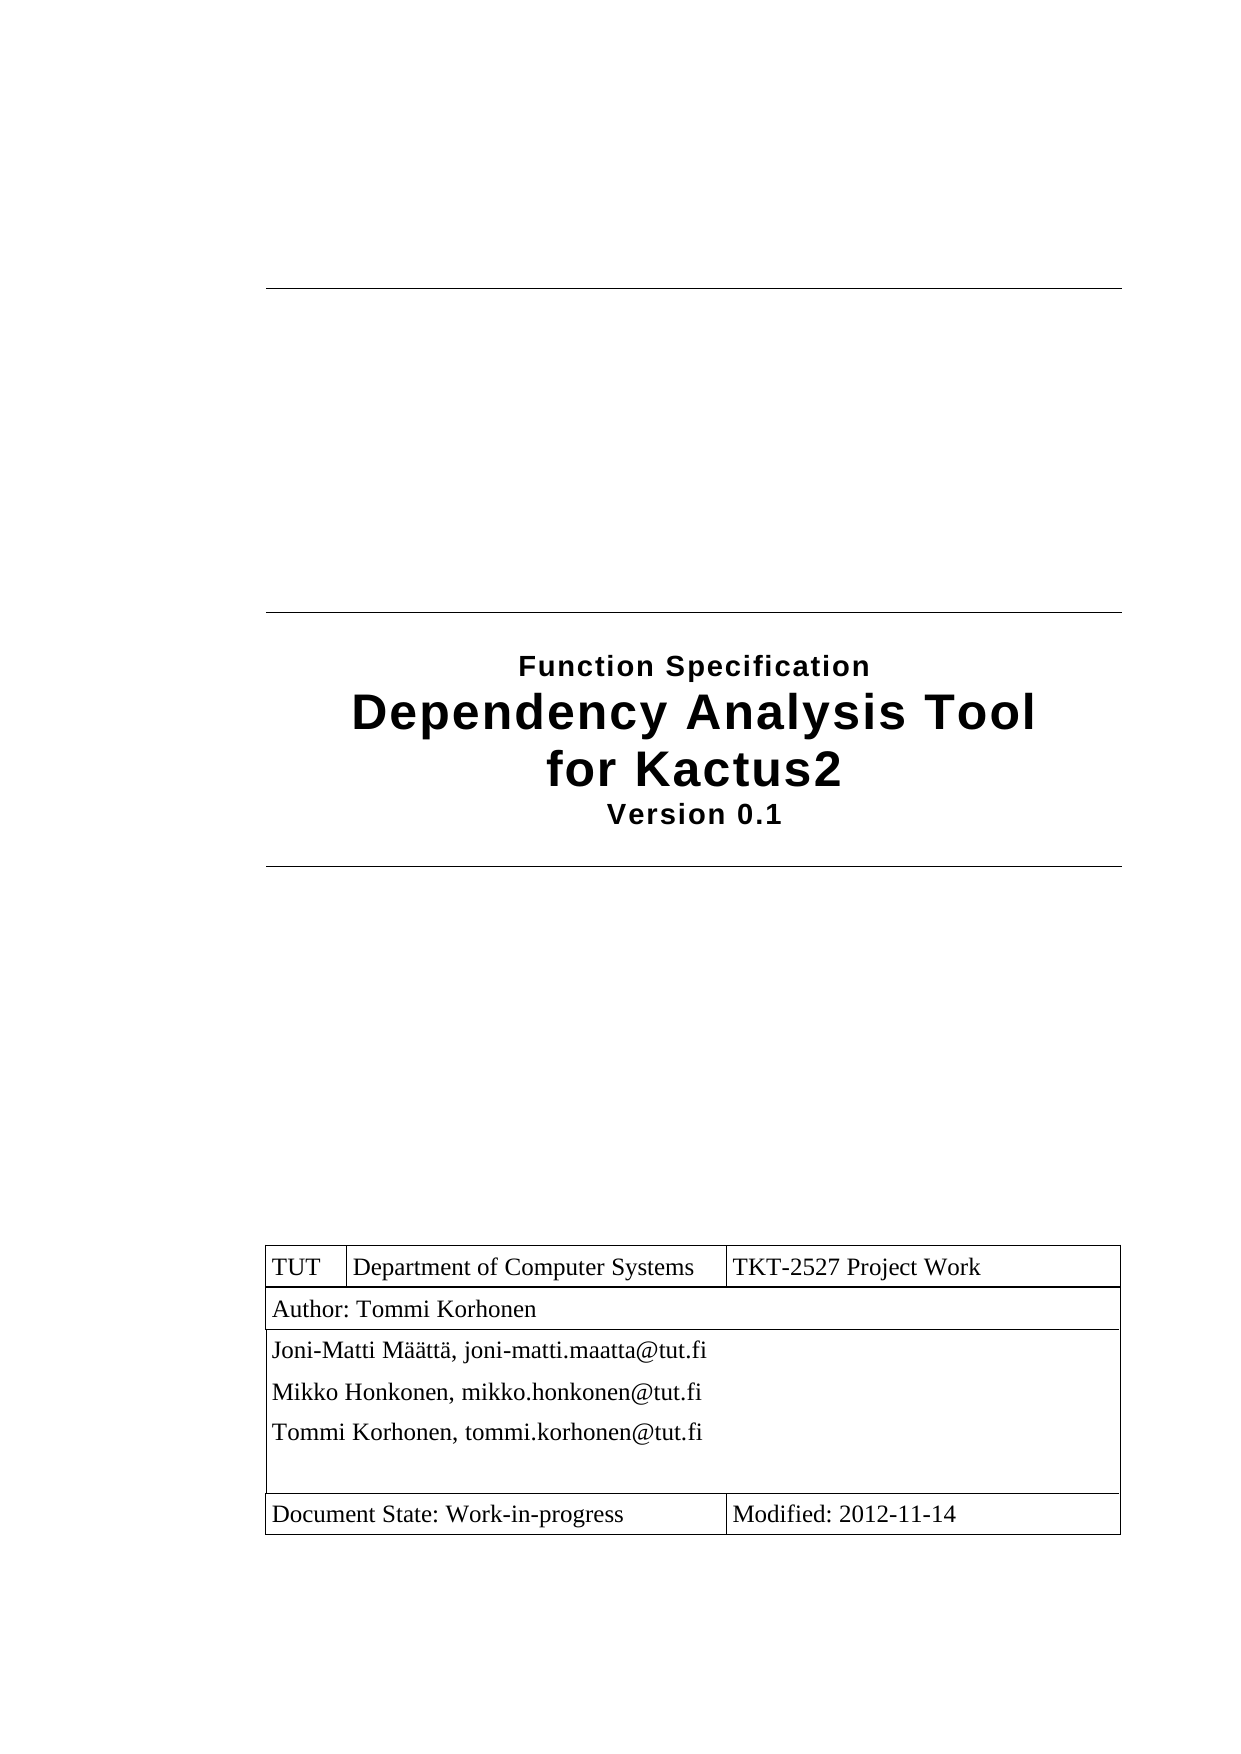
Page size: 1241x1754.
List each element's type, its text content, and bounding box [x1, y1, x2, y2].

table_cell Document State: Work-in-progress [266, 1494, 726, 1534]
table_cell Author: Tommi Korhonen [266, 1288, 1120, 1328]
table_header TKT-2527 Project Work [727, 1246, 1120, 1286]
table_cell Joni-Matti Määttä, joni-matti.maatta@tut.fi [267, 1329, 1120, 1370]
table_cell Mikko Honkonen, mikko.honkonen@tut.fi [267, 1370, 1120, 1411]
list Version 0.1 [266, 797, 1122, 831]
table_cell Modified: 2012-11-14 [727, 1493, 1120, 1534]
list for Kactus2 [266, 740, 1122, 797]
table_cell Tommi Korhonen, tommi.korhonen@tut.fi [267, 1411, 1120, 1452]
list Dependency Analysis Tool [266, 682, 1122, 740]
list Function Specification [266, 649, 1122, 682]
table_header Department of Computer Systems [347, 1246, 726, 1286]
table_cell [267, 1452, 1120, 1493]
table_header TUT [266, 1246, 346, 1286]
